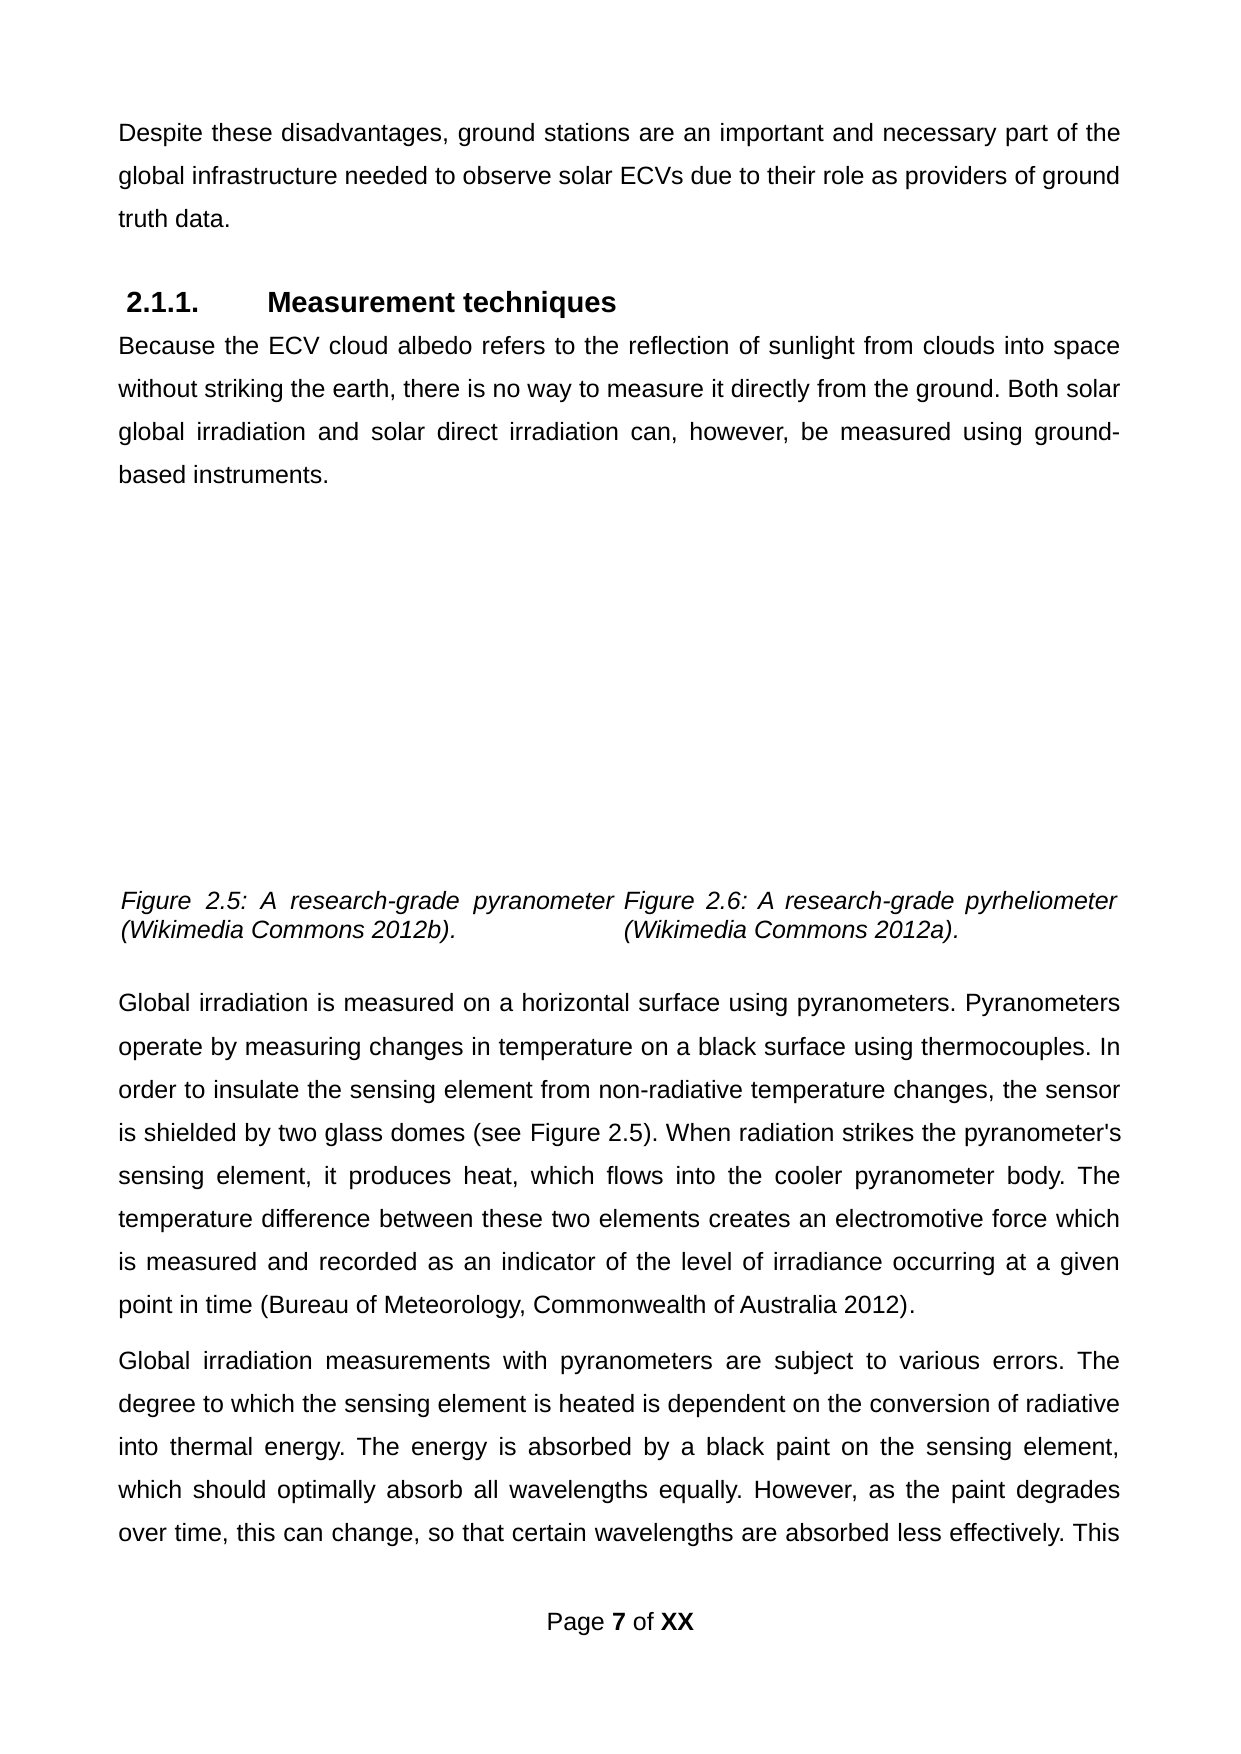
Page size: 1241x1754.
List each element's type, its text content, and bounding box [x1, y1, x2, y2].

text Despite these disadvantages, ground stations are an important and necessary part of the global infrastructure needed to observe solar ECVs due to their role as providers of ground truth data. [118, 118, 1122, 233]
text Because the ECV cloud albedo refers to the reflection of sunlight from clouds into space without striking the earth, there is no way to measure it directly from the ground. Both solar global irradiation and solar direct irradiation can, however, be measured using ground-based instruments. [118, 331, 1122, 489]
text Global irradiation measurements with pyranometers are subject to various errors. The degree to which the sensing element is heated is dependent on the conversion of radiative into thermal energy. The energy is absorbed by a black paint on the sensing element, which should optimally absorb all wavelengths equally. However, as the paint degrades over time, this can change, so that certain wavelengths are absorbed less effectively. This [118, 1346, 1122, 1547]
text Global irradiation is measured on a horizontal surface using pyranometers. Pyranometers operate by measuring changes in temperature on a black surface using thermocouples. In order to insulate the sensing element from non-radiative temperature changes, the sensor is shielded by two glass domes (see Figure 2.5). When radiation strikes the pyranometer's sensing element, it produces heat, which flows into the cooler pyranometer body. The temperature difference between these two elements creates an electromotive force which is measured and recorded as an indicator of the level of irradiance occurring at a given point in time (Bureau of Meteorology, Commonwealth of Australia 2012). [118, 988, 1122, 1319]
subtitle Measurement techniques [118, 285, 1122, 318]
text Figure 2.6: A research-grade pyrheliometer (Wikimedia Commons 2012a). [624, 528, 1120, 944]
text Figure 2.5: A research-grade pyranometer (Wikimedia Commons 2012b). [121, 528, 617, 944]
